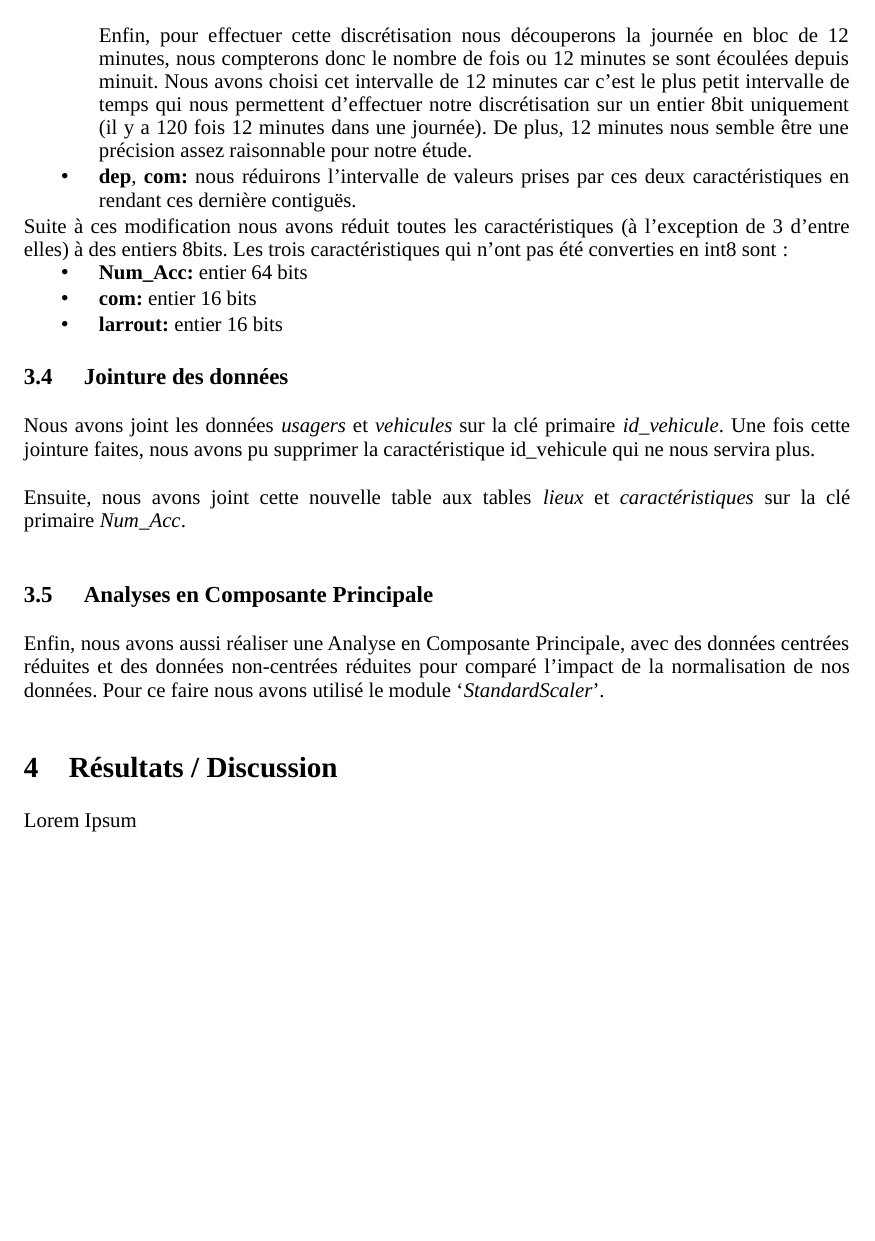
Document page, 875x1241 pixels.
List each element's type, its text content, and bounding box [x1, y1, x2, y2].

list com: entier 16 bits [61, 287, 850, 310]
text Nous avons joint les données usagers et vehicules sur la clé primaire id_vehicule. Une fois cette jointure faites, nous avons pu supprimer la caractéristique id_vehicule qui ne nous servira plus. [24, 414, 850, 461]
text Ensuite, nous avons joint cette nouvelle table aux tables lieux et caractéristiques sur la clé primaire Num_Acc. [24, 486, 850, 532]
text Suite à ces modification nous avons réduit toutes les caractéristiques (à l’exception de 3 d’entre elles) à des entiers 8bits. Les trois caractéristiques qui n’ont pas été converties en int8 sont : [24, 214, 850, 261]
subtitle Jointure des données [24, 364, 850, 389]
list Enfin, pour effectuer cette discrétisation nous découperons la journée en bloc de 12 minutes, nous compterons donc le nombre de fois ou 12 minutes se sont écoulées depuis minuit. Nous avons choisi cet intervalle de 12 minutes car c’est le plus petit intervalle de temps qui nous permettent d’effectuer notre discrétisation sur un entier 8bit uniquement (il y a 120 fois 12 minutes dans une journée). De plus, 12 minutes nous semble être une précision assez raisonnable pour notre étude. [61, 24, 850, 162]
text Enfin, nous avons aussi réaliser une Analyse en Composante Principale, avec des données centrées réduites et des données non-centrées réduites pour comparé l’impact de la normalisation de nos données. Pour ce faire nous avons utilisé le module ‘StandardScaler’. [24, 632, 850, 702]
list dep, com: nous réduirons l’intervalle de valeurs prises par ces deux caractéristiques en rendant ces dernière contiguës. [61, 165, 850, 212]
list larrout: entier 16 bits [61, 313, 850, 336]
list Num_Acc: entier 64 bits [61, 261, 850, 284]
text Lorem Ipsum [24, 809, 850, 832]
subtitle Analyses en Composante Principale [24, 582, 850, 607]
subtitle Résultats / Discussion [24, 752, 850, 784]
